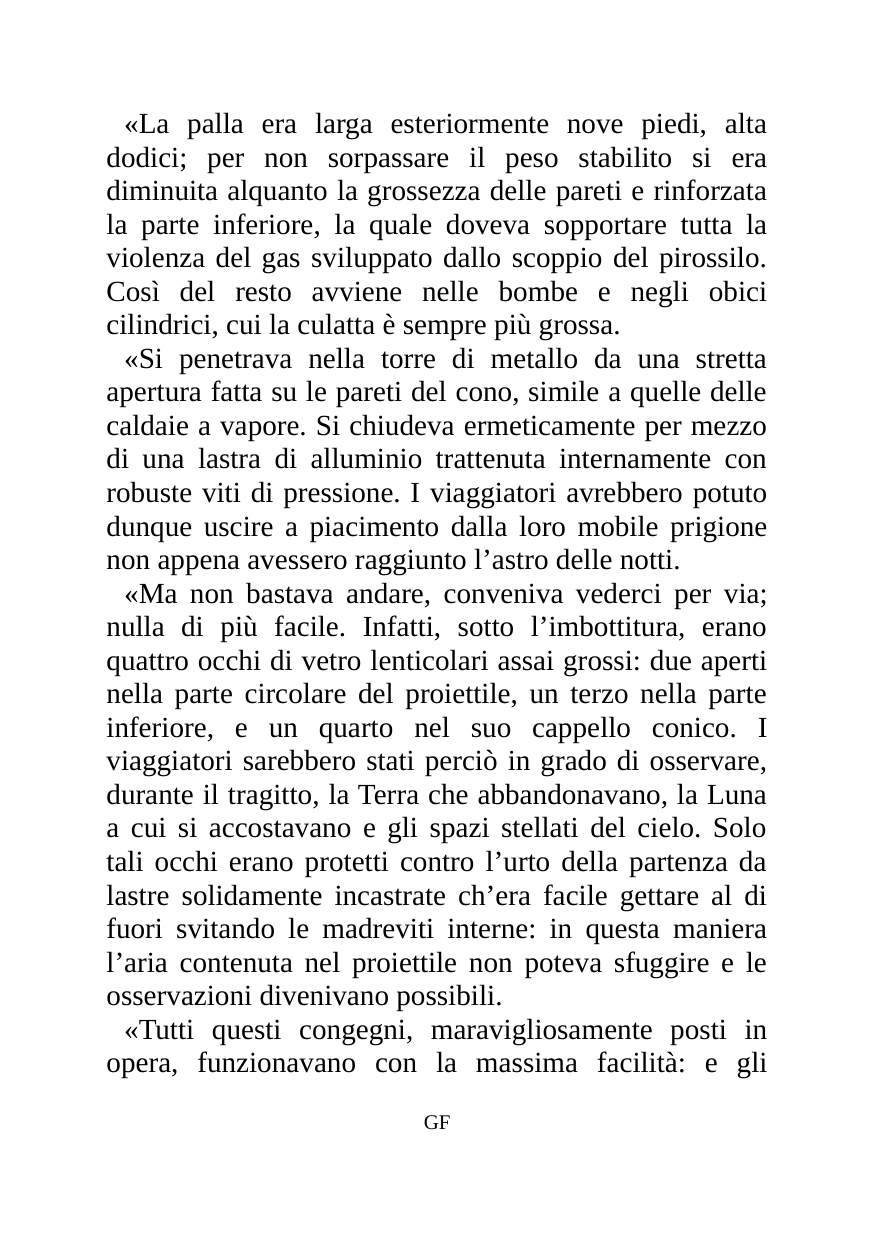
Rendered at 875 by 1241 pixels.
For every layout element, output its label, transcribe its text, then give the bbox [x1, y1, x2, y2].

text «Ma non bastava andare, conveniva vederci per via; nulla di più facile. Infatti, sotto l’imbottitura, erano quattro occhi di vetro lenticolari assai grossi: due aperti nella parte circolare del proiettile, un terzo nella parte inferiore, e un quarto nel suo cappello conico. I viaggiatori sarebbero stati perciò in grado di osservare, durante il tragitto, la Terra che abbandonavano, la Luna a cui si accostavano e gli spazi stellati del cielo. Solo tali occhi erano protetti contro l’urto della partenza da lastre solidamente incastrate ch’era facile gettare al di fuori svitando le madreviti interne: in questa maniera l’aria contenuta nel proiettile non poteva sfuggire e le osservazioni divenivano possibili. [106, 576, 768, 1012]
text «La palla era larga esteriormente nove piedi, alta dodici; per non sorpassare il peso stabilito si era diminuita alquanto la grossezza delle pareti e rinforzata la parte inferiore, la quale doveva sopportare tutta la violenza del gas sviluppato dallo scoppio del pirossilo. Così del resto avviene nelle bombe e negli obici cilindrici, cui la culatta è sempre più grossa. [106, 106, 768, 341]
text «Si penetrava nella torre di metallo da una stretta apertura fatta su le pareti del cono, simile a quelle delle caldaie a vapore. Si chiudeva ermeticamente per mezzo di una lastra di alluminio trattenuta internamente con robuste viti di pressione. I viaggiatori avrebbero potuto dunque uscire a piacimento dalla loro mobile prigione non appena avessero raggiunto l’astro delle notti. [106, 341, 768, 576]
text «Tutti questi congegni, maravigliosamente posti in opera, funzionavano con la massima facilità: e gli [106, 1012, 768, 1079]
